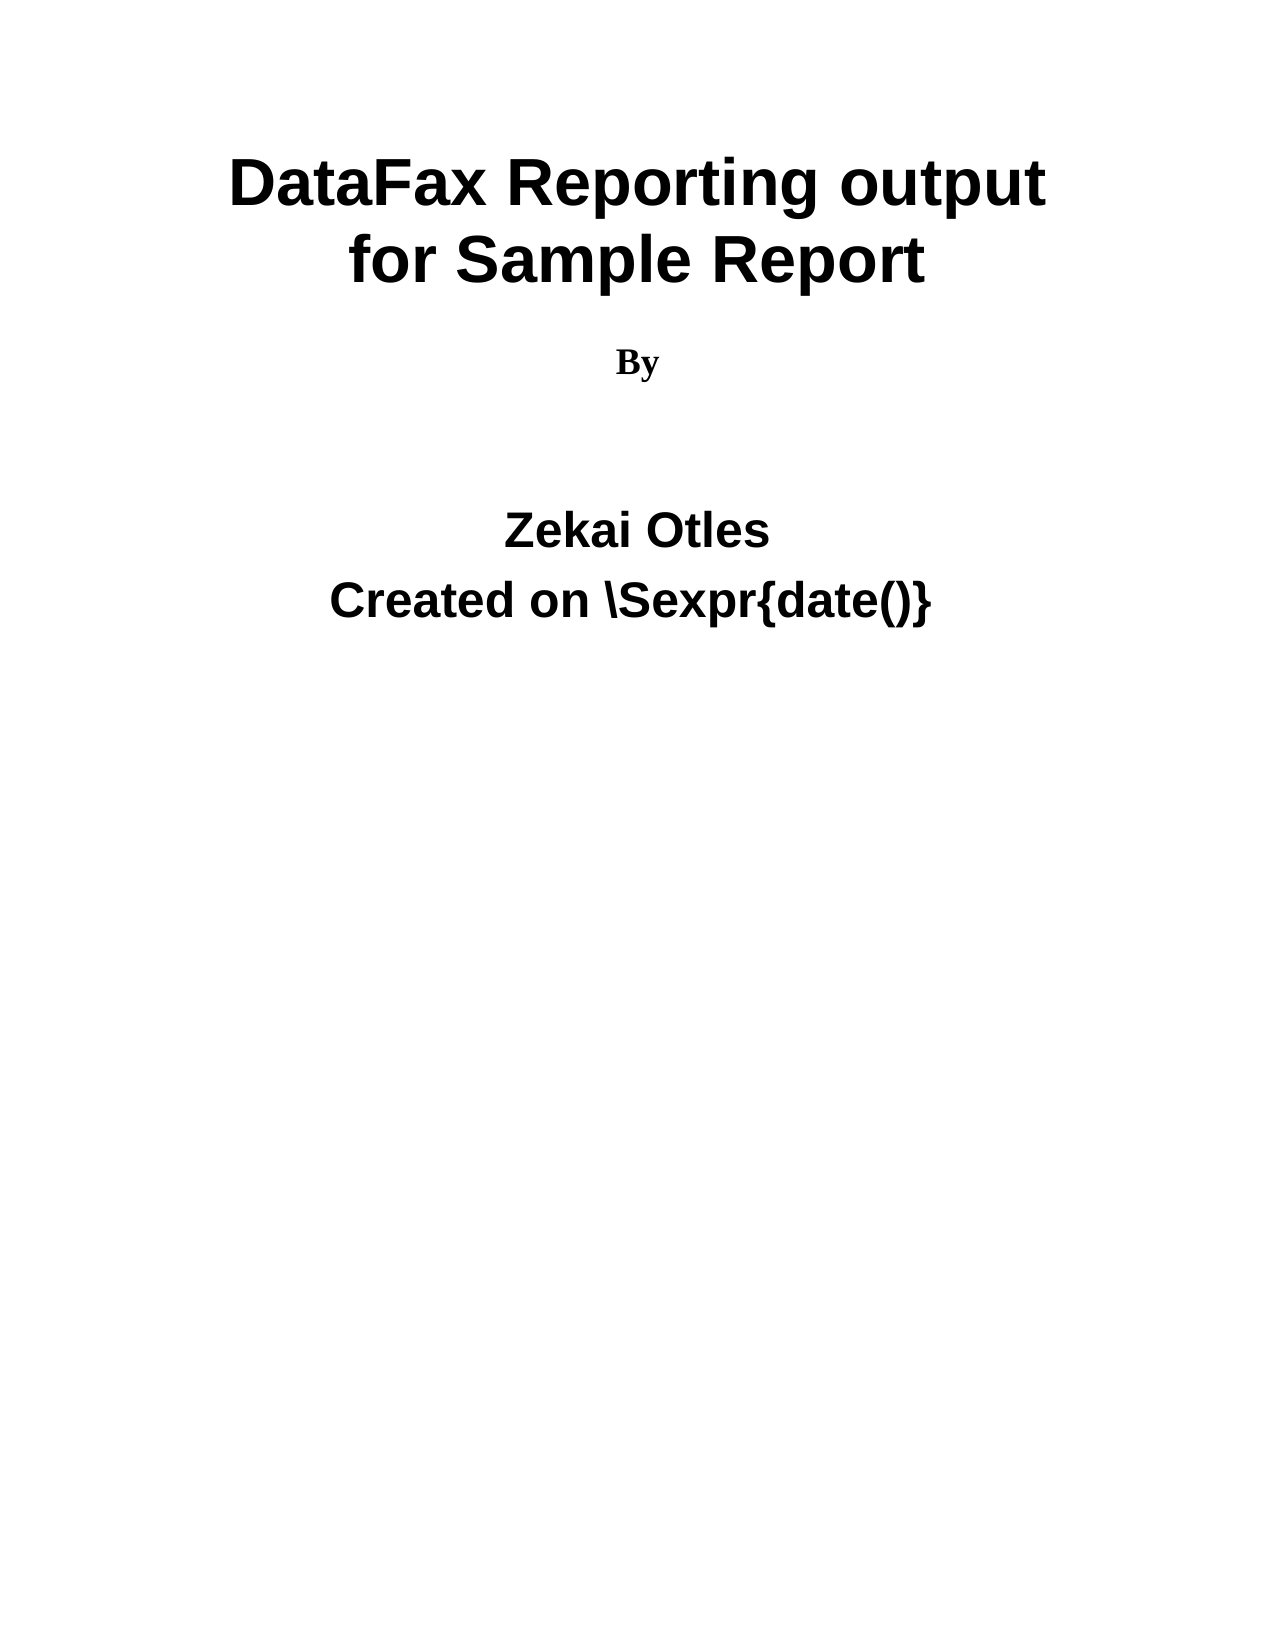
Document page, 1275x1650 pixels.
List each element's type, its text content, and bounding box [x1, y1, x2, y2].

title DataFax Reporting output for Sample Report By [193, 143, 1082, 383]
text Created on \Sexpr{date()} [118, 571, 1157, 628]
title Zekai Otles [193, 501, 1082, 558]
